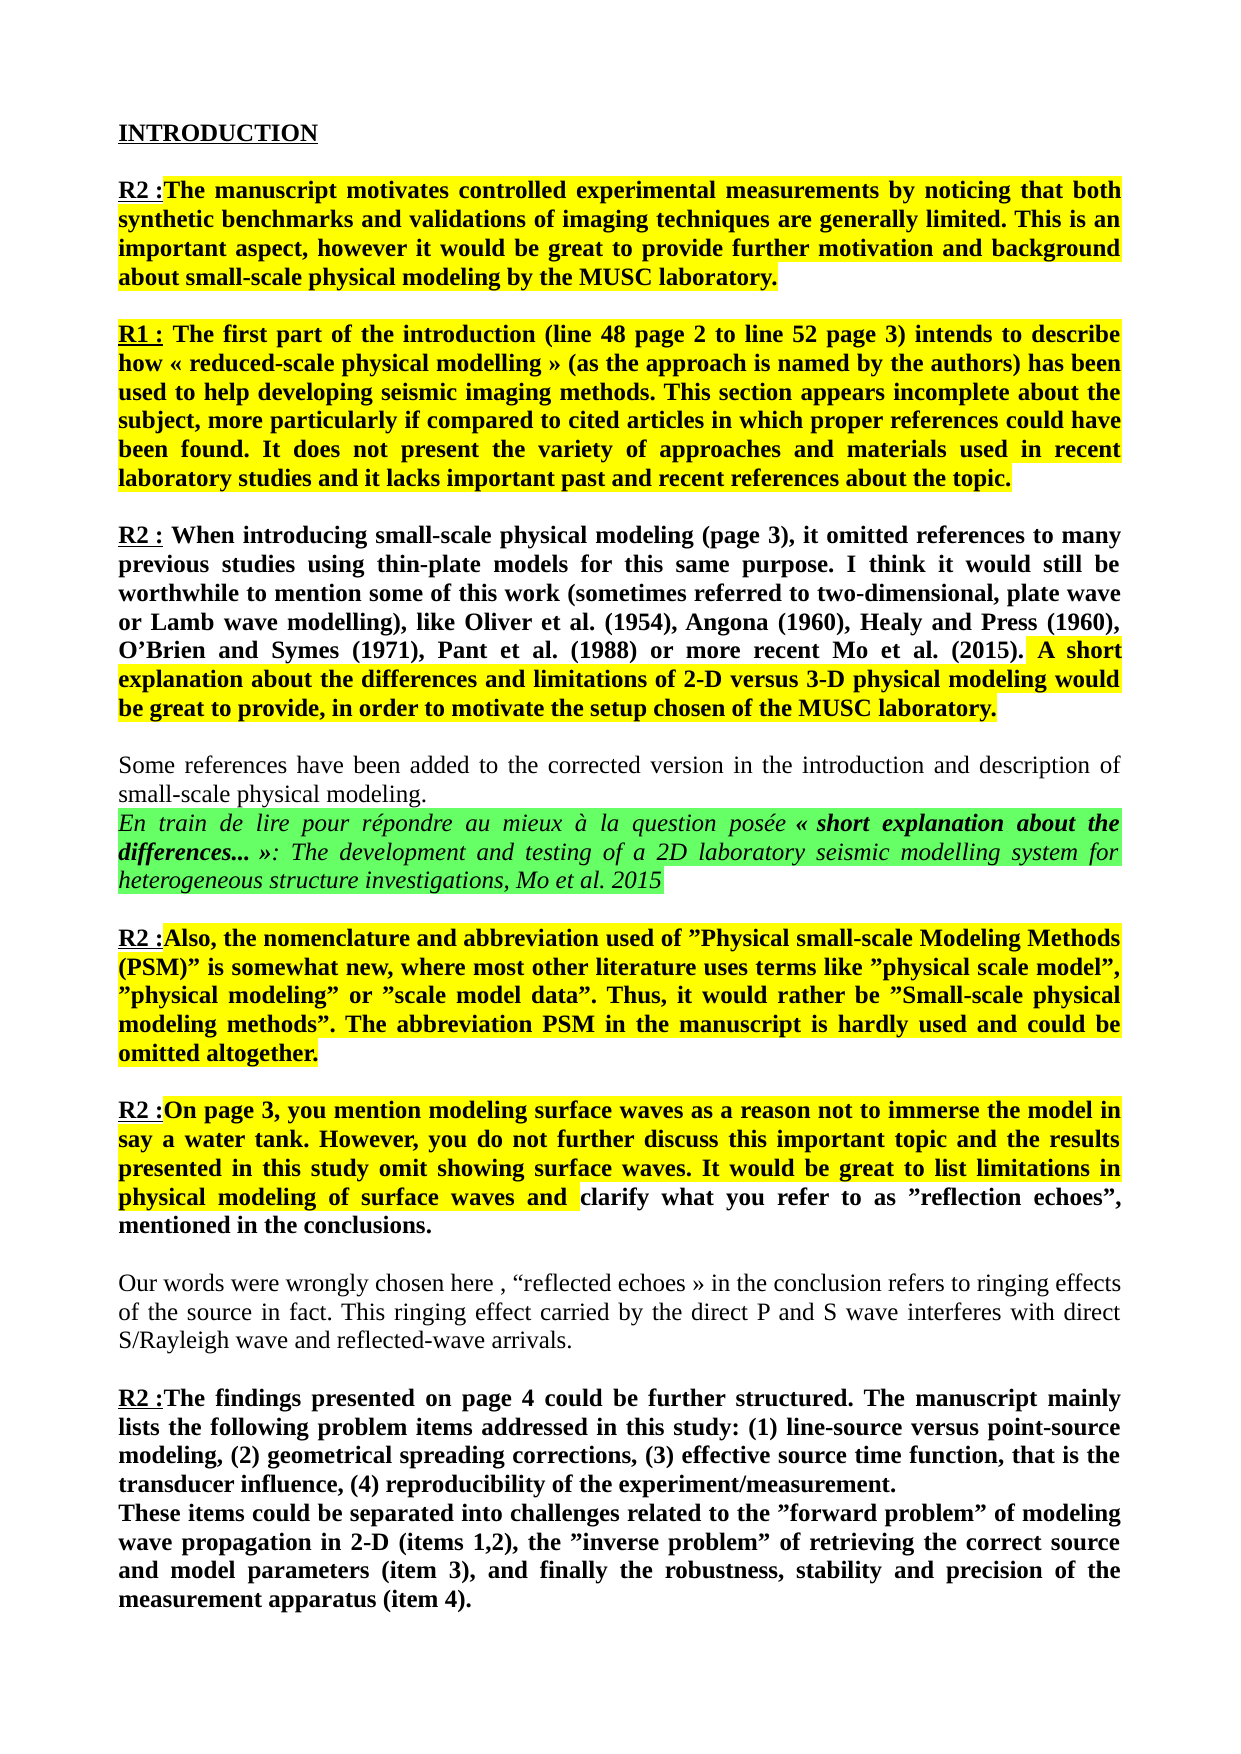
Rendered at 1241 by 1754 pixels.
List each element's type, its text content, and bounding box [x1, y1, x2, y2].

text R2 :Also, the nomenclature and abbreviation used of ”Physical small-scale Modeling Methods (PSM)” is somewhat new, where most other literature uses terms like ”physical scale model”, ”physical modeling” or ”scale model data”. Thus, it would rather be ”Small-scale physical modeling methods”. The abbreviation PSM in the manuscript is hardly used and could be omitted altogether. [118, 923, 1122, 1067]
text INTRODUCTION [118, 118, 1122, 147]
text These items could be separated into challenges related to the ”forward problem” of modeling wave propagation in 2-D (items 1,2), the ”inverse problem” of retrieving the correct source and model parameters (item 3), and finally the robustness, stability and precision of the measurement apparatus (item 4). [118, 1498, 1122, 1613]
text R1 : The first part of the introduction (line 48 page 2 to line 52 page 3) intends to describe how « reduced-scale physical modelling » (as the approach is named by the authors) has been used to help developing seismic imaging methods. This section appears incomplete about the subject, more particularly if compared to cited articles in which proper references could have been found. It does not present the variety of approaches and materials used in recent laboratory studies and it lacks important past and recent references about the topic. [118, 319, 1122, 492]
text Our words were wrongly chosen here , “reflected echoes » in the conclusion refers to ringing effects of the source in fact. This ringing effect carried by the direct P and S wave interferes with direct S/Rayleigh wave and reflected-wave arrivals. [118, 1268, 1122, 1354]
text R2 :The findings presented on page 4 could be further structured. The manuscript mainly lists the following problem items addressed in this study: (1) line-source versus point-source modeling, (2) geometrical spreading corrections, (3) effective source time function, that is the transducer influence, (4) reproducibility of the experiment/measurement. [118, 1383, 1122, 1498]
text Some references have been added to the corrected version in the introduction and description of small-scale physical modeling. [118, 751, 1122, 808]
text En train de lire pour répondre au mieux à la question posée « short explanation about the differences... »: The development and testing of a 2D laboratory seismic modelling system for heterogeneous structure investigations, Mo et al. 2015 [118, 808, 1122, 894]
text R2 :The manuscript motivates controlled experimental measurements by noticing that both synthetic benchmarks and validations of imaging techniques are generally limited. This is an important aspect, however it would be great to provide further motivation and background about small-scale physical modeling by the MUSC laboratory. [118, 176, 1122, 291]
text R2 : When introducing small-scale physical modeling (page 3), it omitted references to many previous studies using thin-plate models for this same purpose. I think it would still be worthwhile to mention some of this work (sometimes referred to two-dimensional, plate wave or Lamb wave modelling), like Oliver et al. (1954), Angona (1960), Healy and Press (1960), O’Brien and Symes (1971), Pant et al. (1988) or more recent Mo et al. (2015). A short explanation about the differences and limitations of 2-D versus 3-D physical modeling would be great to provide, in order to motivate the setup chosen of the MUSC laboratory. [118, 521, 1122, 722]
text R2 :On page 3, you mention modeling surface waves as a reason not to immerse the model in say a water tank. However, you do not further discuss this important topic and the results presented in this study omit showing surface waves. It would be great to list limitations in physical modeling of surface waves and clarify what you refer to as ”reflection echoes”, mentioned in the conclusions. [118, 1096, 1122, 1239]
